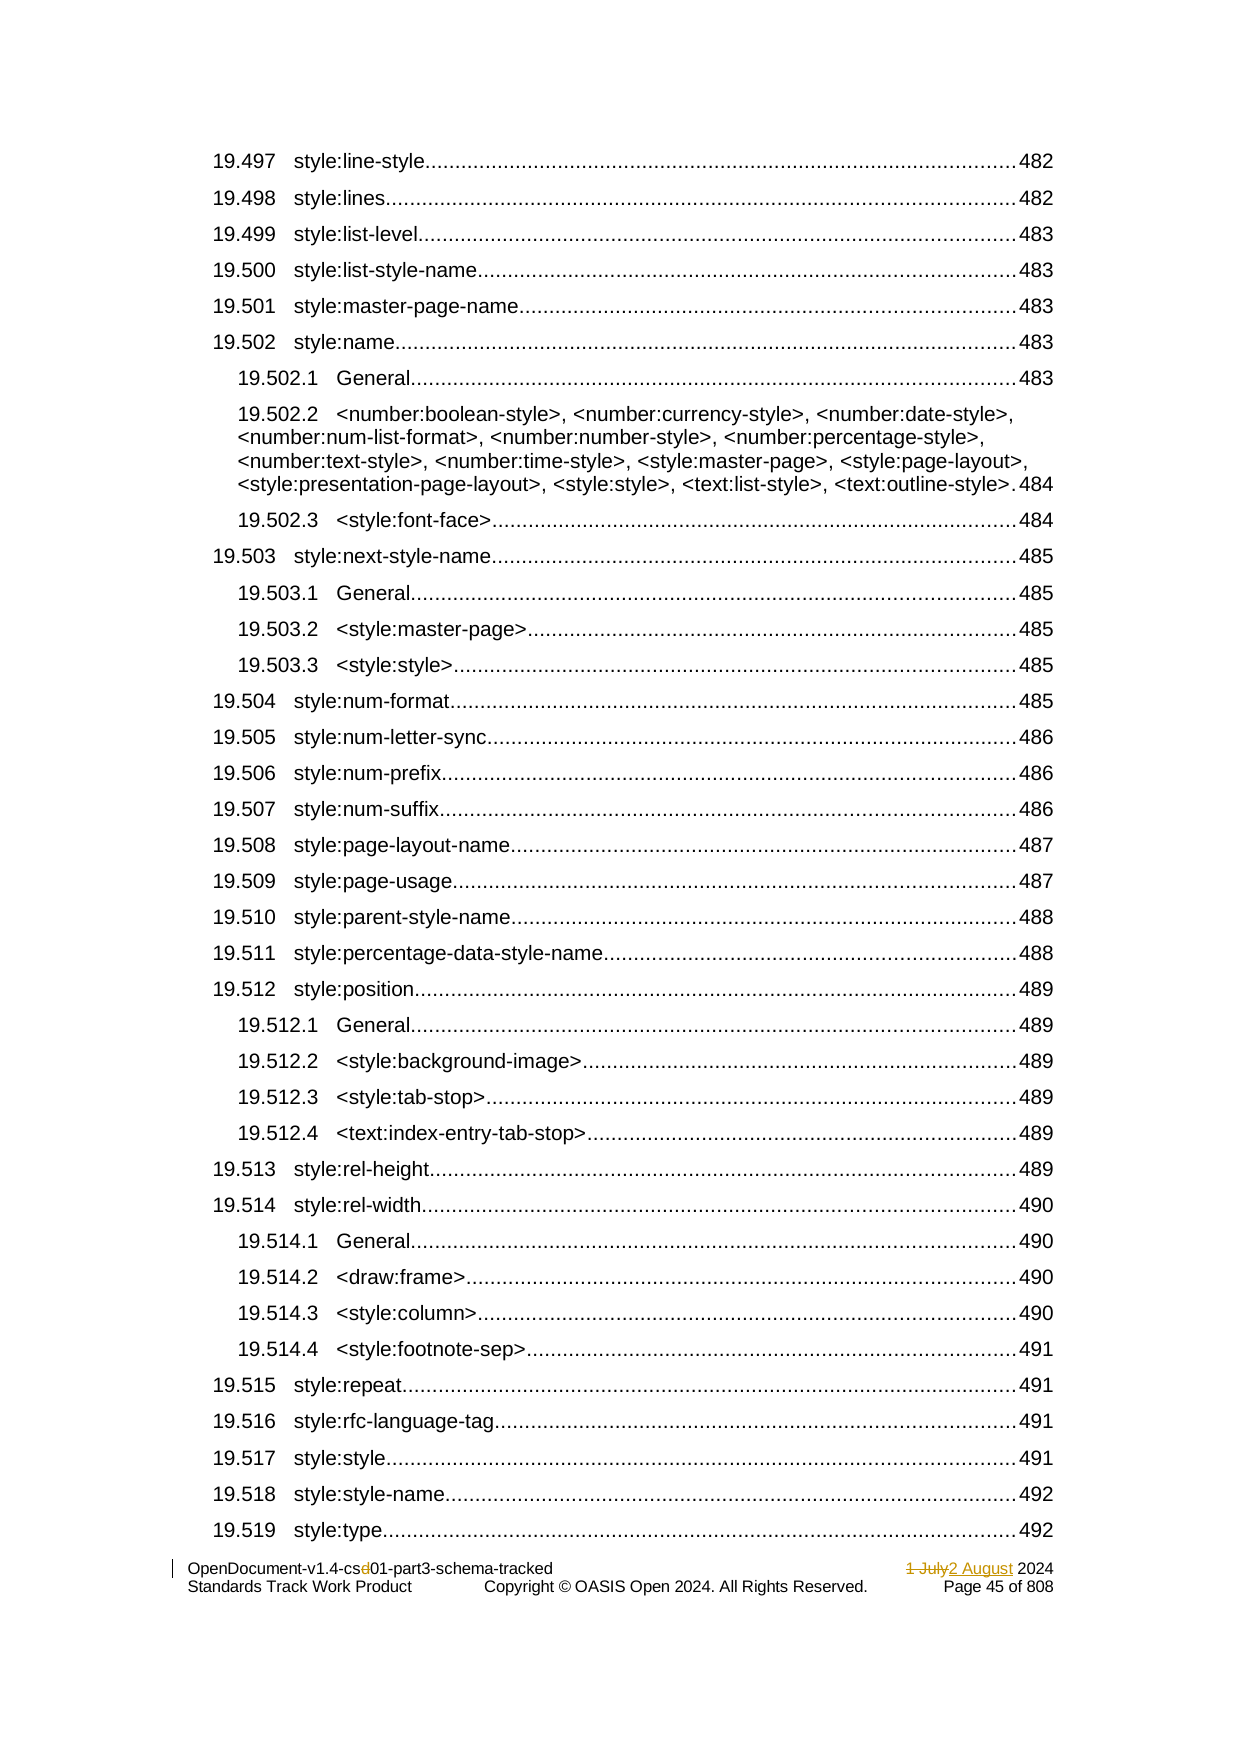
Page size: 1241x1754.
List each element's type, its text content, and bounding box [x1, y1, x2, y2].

text 19.510 style:parent-style-name 488 [212, 905, 1053, 929]
text 19.514.2 <draw:frame> 490 [237, 1266, 1053, 1289]
text 19.500 style:list-style-name 483 [212, 258, 1053, 282]
text 19.518 style:style-name 492 [212, 1482, 1053, 1506]
text 19.503.2 <style:master-page> 485 [237, 617, 1053, 641]
text 19.502.2 <number:boolean-style>, <number:currency-style>, <number:date-style>, <number:num-list-format>, <number:number-style>, <number:percentage-style>, <number:text-style>, <number:time-style>, <style:master-page>, <style:page-layout>, <style:presentation-page-layout>, <style:style>, <text:list-style>, <text:outline-style> 484 [237, 402, 1053, 496]
text 19.512.1 General 489 [237, 1013, 1053, 1037]
text 19.506 style:num-prefix 486 [212, 761, 1053, 785]
text 19.512.4 <text:index-entry-tab-stop> 489 [237, 1122, 1053, 1145]
text 19.512 style:position 489 [212, 977, 1053, 1001]
text 19.503 style:next-style-name 485 [212, 545, 1053, 568]
text 19.505 style:num-letter-sync 486 [212, 725, 1053, 749]
text 19.514.3 <style:column> 490 [237, 1302, 1053, 1325]
text 19.513 style:rel-height 489 [212, 1158, 1053, 1181]
text 19.497 style:line-style 482 [212, 150, 1053, 173]
text 19.514 style:rel-width 490 [212, 1194, 1053, 1217]
text 19.516 style:rfc-language-tag 491 [212, 1410, 1053, 1433]
text 19.519 style:type 492 [212, 1518, 1053, 1542]
text 19.503.1 General 485 [237, 581, 1053, 604]
text 19.507 style:num-suffix 486 [212, 797, 1053, 821]
text 19.508 style:page-layout-name 487 [212, 833, 1053, 857]
text 19.502.3 <style:font-face> 484 [237, 509, 1053, 532]
text 19.503.3 <style:style> 485 [237, 653, 1053, 677]
text 19.512.3 <style:tab-stop> 489 [237, 1086, 1053, 1109]
text 19.498 style:lines 482 [212, 186, 1053, 209]
text 19.517 style:style 491 [212, 1446, 1053, 1469]
text 19.511 style:percentage-data-style-name 488 [212, 941, 1053, 965]
text 19.512.2 <style:background-image> 489 [237, 1049, 1053, 1073]
text 19.509 style:page-usage 487 [212, 869, 1053, 893]
text 19.499 style:list-level 483 [212, 222, 1053, 246]
text 19.514.1 General 490 [237, 1230, 1053, 1253]
text 19.515 style:repeat 491 [212, 1374, 1053, 1397]
text 19.504 style:num-format 485 [212, 689, 1053, 713]
text 19.514.4 <style:footnote-sep> 491 [237, 1338, 1053, 1361]
text 19.502 style:name 483 [212, 330, 1053, 354]
text 19.501 style:master-page-name 483 [212, 294, 1053, 318]
text 19.502.1 General 483 [237, 366, 1053, 390]
